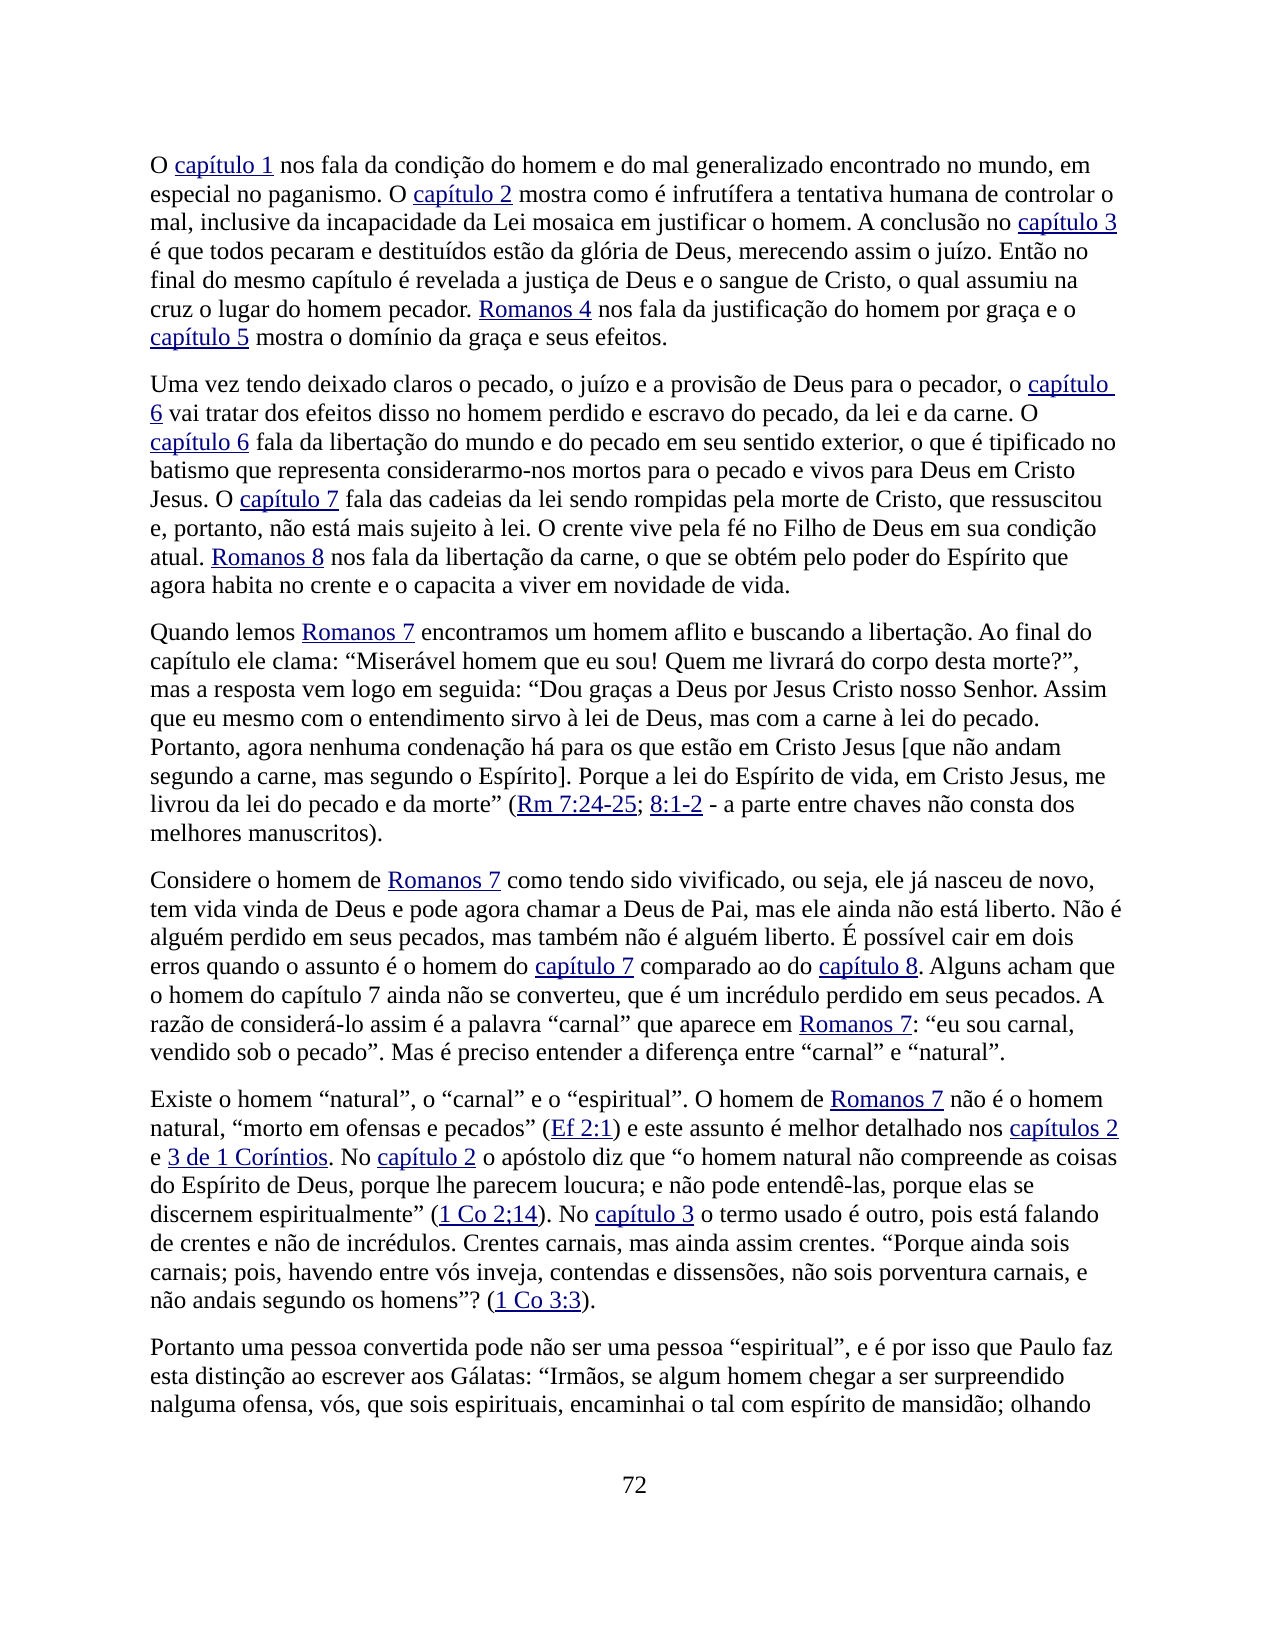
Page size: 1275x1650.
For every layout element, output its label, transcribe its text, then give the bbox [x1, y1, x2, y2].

text Uma vez tendo deixado claros o pecado, o juízo e a provisão de Deus para o pecador, o capítulo 6 vai tratar dos efeitos disso no homem perdido e escravo do pecado, da lei e da carne. O capítulo 6 fala da libertação do mundo e do pecado em seu sentido exterior, o que é tipificado no batismo que representa considerarmo-nos mortos para o pecado e vivos para Deus em Cristo Jesus. O capítulo 7 fala das cadeias da lei sendo rompidas pela morte de Cristo, que ressuscitou e, portanto, não está mais sujeito à lei. O crente vive pela fé no Filho de Deus em sua condição atual. Romanos 8 nos fala da libertação da carne, o que se obtém pelo poder do Espírito que agora habita no crente e o capacita a viver em novidade de vida. [150, 369, 1125, 599]
text O capítulo 1 nos fala da condição do homem e do mal generalizado encontrado no mundo, em especial no paganismo. O capítulo 2 mostra como é infrutífera a tentativa humana de controlar o mal, inclusive da incapacidade da Lei mosaica em justificar o homem. A conclusão no capítulo 3 é que todos pecaram e destituídos estão da glória de Deus, merecendo assim o juízo. Então no final do mesmo capítulo é revelada a justiça de Deus e o sangue de Cristo, o qual assumiu na cruz o lugar do homem pecador. Romanos 4 nos fala da justificação do homem por graça e o capítulo 5 mostra o domínio da graça e seus efeitos. [150, 150, 1125, 351]
text Portanto uma pessoa convertida pode não ser uma pessoa “espiritual”, e é por isso que Paulo faz esta distinção ao escrever aos Gálatas: “Irmãos, se algum homem chegar a ser surpreendido nalguma ofensa, vós, que sois espirituais, encaminhai o tal com espírito de mansidão; olhando [150, 1332, 1125, 1418]
text Existe o homem “natural”, o “carnal” e o “espiritual”. O homem de Romanos 7 não é o homem natural, “morto em ofensas e pecados” (Ef 2:1) e este assunto é melhor detalhado nos capítulos 2 e 3 de 1 Coríntios. No capítulo 2 o apóstolo diz que “o homem natural não compreende as coisas do Espírito de Deus, porque lhe parecem loucura; e não pode entendê-las, porque elas se discernem espiritualmente” (1 Co 2;14). No capítulo 3 o termo usado é outro, pois está falando de crentes e não de incrédulos. Crentes carnais, mas ainda assim crentes. “Porque ainda sois carnais; pois, havendo entre vós inveja, contendas e dissensões, não sois porventura carnais, e não andais segundo os homens”? (1 Co 3:3). [150, 1084, 1125, 1314]
text Considere o homem de Romanos 7 como tendo sido vivificado, ou seja, ele já nasceu de novo, tem vida vinda de Deus e pode agora chamar a Deus de Pai, mas ele ainda não está liberto. Não é alguém perdido em seus pecados, mas também não é alguém liberto. É possível cair em dois erros quando o assunto é o homem do capítulo 7 comparado ao do capítulo 8. Alguns acham que o homem do capítulo 7 ainda não se converteu, que é um incrédulo perdido em seus pecados. A razão de considerá-lo assim é a palavra “carnal” que aparece em Romanos 7: “eu sou carnal, vendido sob o pecado”. Mas é preciso entender a diferença entre “carnal” e “natural”. [150, 865, 1125, 1066]
text Quando lemos Romanos 7 encontramos um homem aflito e buscando a libertação. Ao final do capítulo ele clama: “Miserável homem que eu sou! Quem me livrará do corpo desta morte?”, mas a resposta vem logo em seguida: “Dou graças a Deus por Jesus Cristo nosso Senhor. Assim que eu mesmo com o entendimento sirvo à lei de Deus, mas com a carne à lei do pecado. Portanto, agora nenhuma condenação há para os que estão em Cristo Jesus [que não andam segundo a carne, mas segundo o Espírito]. Porque a lei do Espírito de vida, em Cristo Jesus, me livrou da lei do pecado e da morte” (Rm 7:24-25; 8:1-2 - a parte entre chaves não consta dos melhores manuscritos). [150, 617, 1125, 847]
